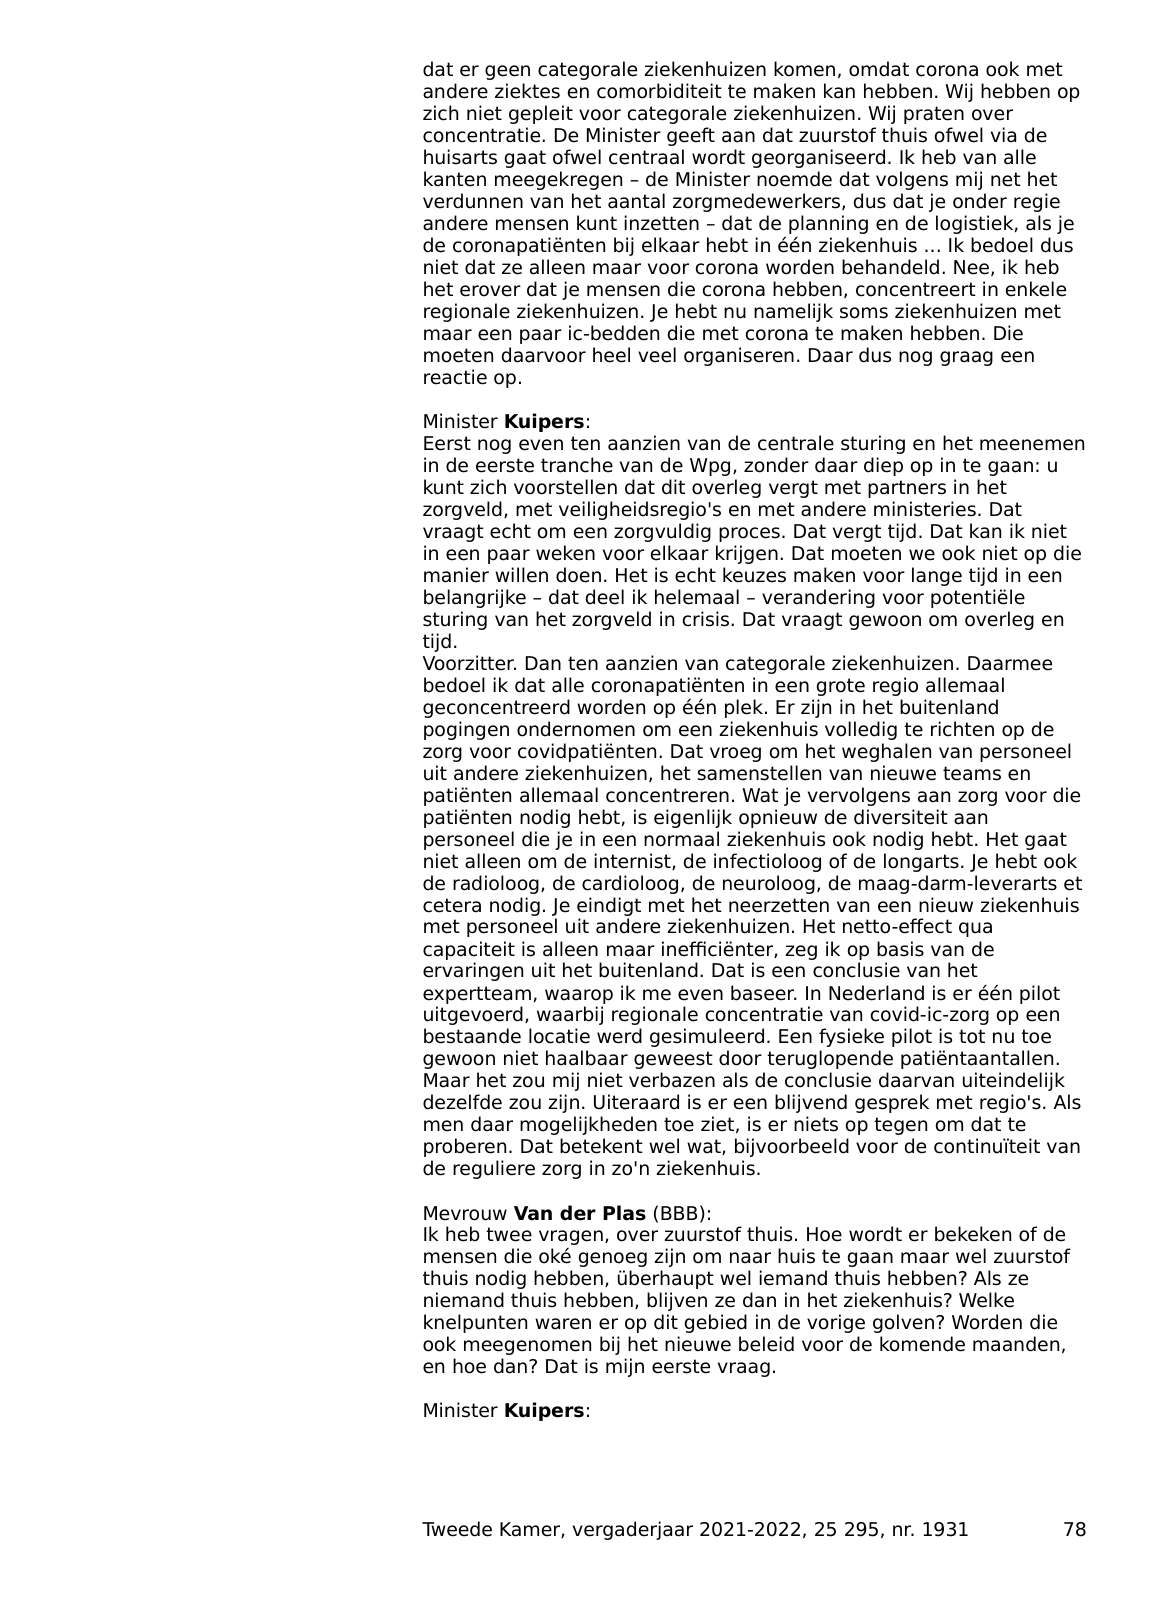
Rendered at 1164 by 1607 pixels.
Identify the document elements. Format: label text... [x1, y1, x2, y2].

text Voorzitter. Dan ten aanzien van categorale ziekenhuizen. Daarmee bedoel ik dat alle coronapatiënten in een grote regio allemaal geconcentreerd worden op één plek. Er zijn in het buitenland pogingen ondernomen om een ziekenhuis volledig te richten op de zorg voor covidpatiënten. Dat vroeg om het weghalen van personeel uit andere ziekenhuizen, het samenstellen van nieuwe teams en patiënten allemaal concentreren. Wat je vervolgens aan zorg voor die patiënten nodig hebt, is eigenlijk opnieuw de diversiteit aan personeel die je in een normaal ziekenhuis ook nodig hebt. Het gaat niet alleen om de internist, de infectioloog of de longarts. Je hebt ook de radioloog, de cardioloog, de neuroloog, de maag-darm-leverarts et cetera nodig. Je eindigt met het neerzetten van een nieuw ziekenhuis met personeel uit andere ziekenhuizen. Het netto-effect qua capaciteit is alleen maar inefficiënter, zeg ik op basis van de ervaringen uit het buitenland. Dat is een conclusie van het expertteam, waarop ik me even baseer. In Nederland is er één pilot uitgevoerd, waarbij regionale concentratie van covid-ic-zorg op een bestaande locatie werd gesimuleerd. Een fysieke pilot is tot nu toe gewoon niet haalbaar geweest door teruglopende patiëntaantallen. Maar het zou mij niet verbazen als de conclusie daarvan uiteindelijk dezelfde zou zijn. Uiteraard is er een blijvend gesprek met regio's. Als men daar mogelijkheden toe ziet, is er niets op tegen om dat te proberen. Dat betekent wel wat, bijvoorbeeld voor de continuïteit van de reguliere zorg in zo'n ziekenhuis. [422, 653, 1087, 1180]
text Mevrouw Van der Plas (BBB): [422, 1202, 1087, 1224]
text Ik heb twee vragen, over zuurstof thuis. Hoe wordt er bekeken of de mensen die oké genoeg zijn om naar huis te gaan maar wel zuurstof thuis nodig hebben, überhaupt wel iemand thuis hebben? Als ze niemand thuis hebben, blijven ze dan in het ziekenhuis? Welke knelpunten waren er op dit gebied in de vorige golven? Worden die ook meegenomen bij het nieuwe beleid voor de komende maanden, en hoe dan? Dat is mijn eerste vraag. [422, 1224, 1087, 1378]
text dat er geen categorale ziekenhuizen komen, omdat corona ook met andere ziektes en comorbiditeit te maken kan hebben. Wij hebben op zich niet gepleit voor categorale ziekenhuizen. Wij praten over concentratie. De Minister geeft aan dat zuurstof thuis ofwel via de huisarts gaat ofwel centraal wordt georganiseerd. Ik heb van alle kanten meegekregen – de Minister noemde dat volgens mij net het verdunnen van het aantal zorgmedewerkers, dus dat je onder regie andere mensen kunt inzetten – dat de planning en de logistiek, als je de coronapatiënten bij elkaar hebt in één ziekenhuis ... Ik bedoel dus niet dat ze alleen maar voor corona worden behandeld. Nee, ik heb het erover dat je mensen die corona hebben, concentreert in enkele regionale ziekenhuizen. Je hebt nu namelijk soms ziekenhuizen met maar een paar ic-bedden die met corona te maken hebben. Die moeten daarvoor heel veel organiseren. Daar dus nog graag een reactie op. [422, 59, 1087, 389]
text Minister Kuipers: [422, 1400, 1087, 1422]
text Minister Kuipers: [422, 411, 1087, 433]
text Eerst nog even ten aanzien van de centrale sturing en het meenemen in de eerste tranche van de Wpg, zonder daar diep op in te gaan: u kunt zich voorstellen dat dit overleg vergt met partners in het zorgveld, met veiligheidsregio's en met andere ministeries. Dat vraagt echt om een zorgvuldig proces. Dat vergt tijd. Dat kan ik niet in een paar weken voor elkaar krijgen. Dat moeten we ook niet op die manier willen doen. Het is echt keuzes maken voor lange tijd in een belangrijke – dat deel ik helemaal – verandering voor potentiële sturing van het zorgveld in crisis. Dat vraagt gewoon om overleg en tijd. [422, 433, 1087, 653]
